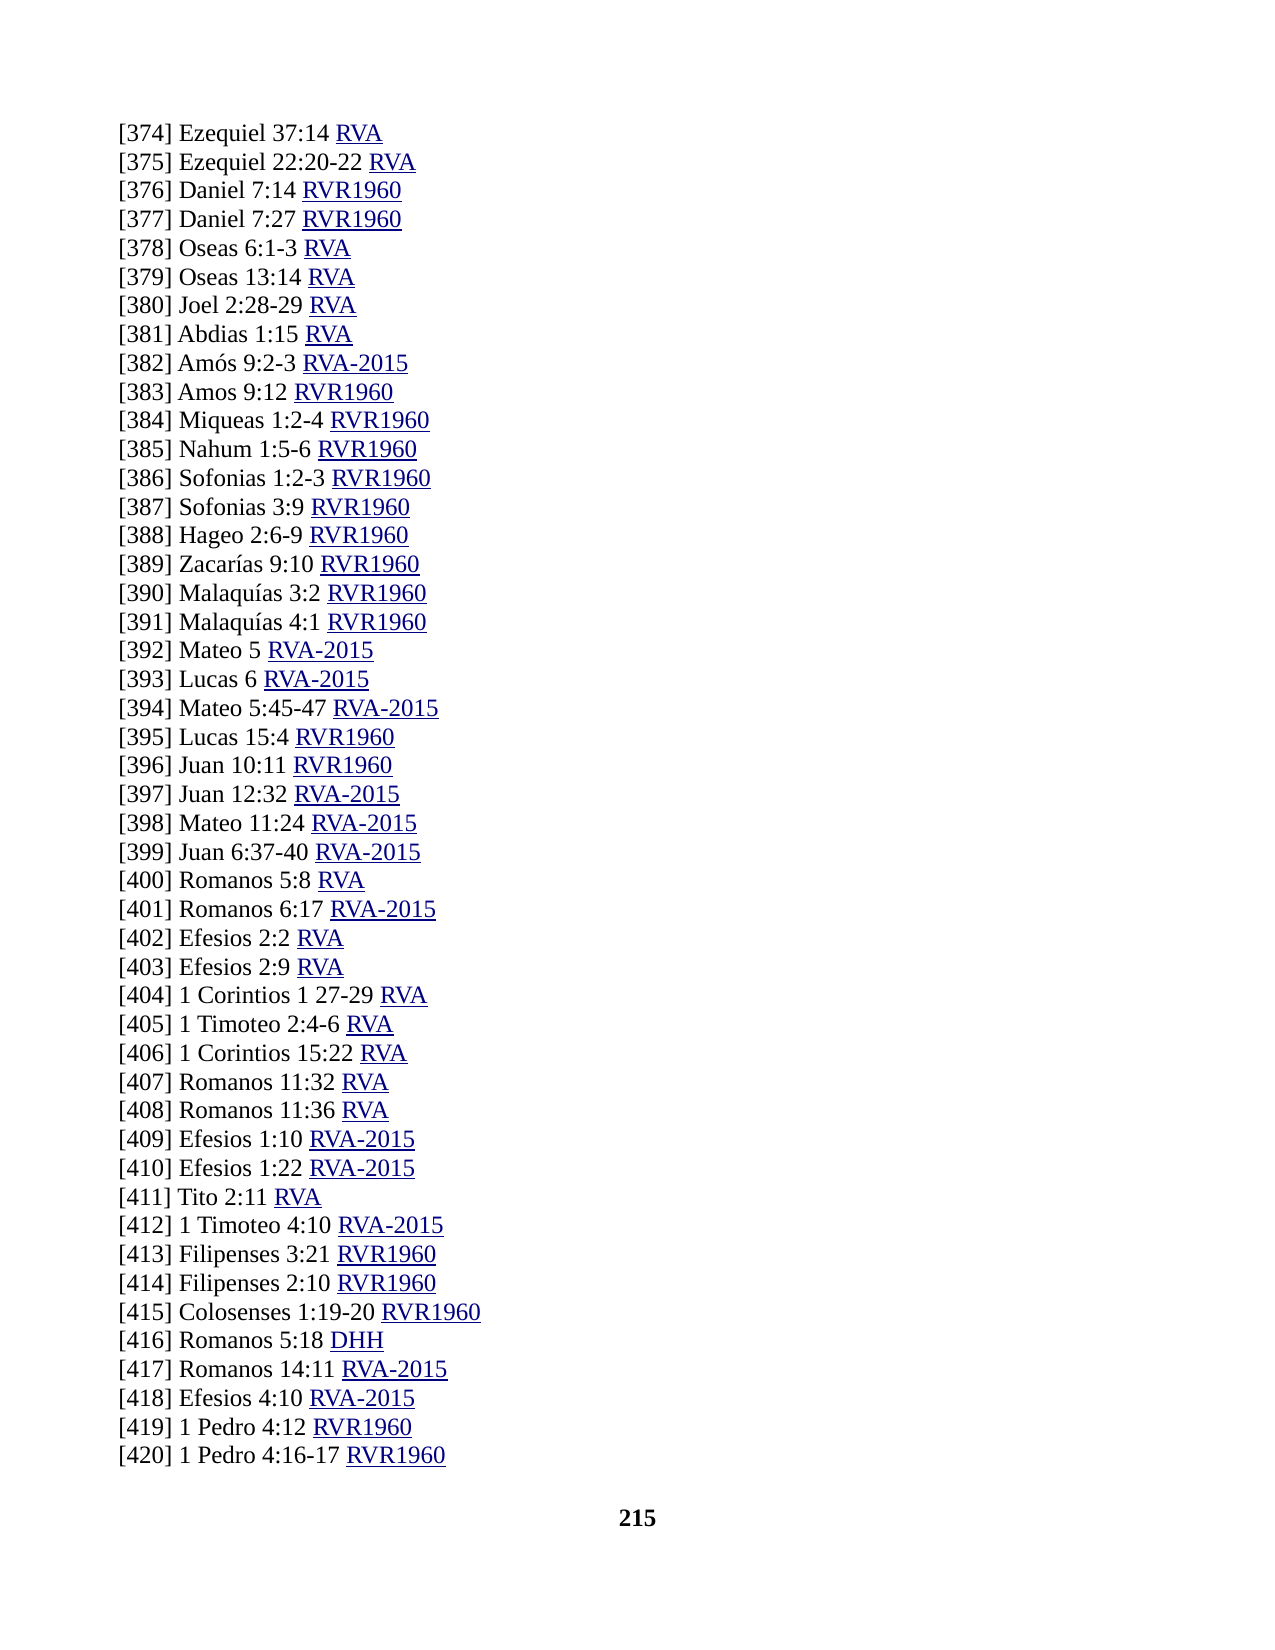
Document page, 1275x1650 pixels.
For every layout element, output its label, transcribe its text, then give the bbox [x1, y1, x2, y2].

text 1 Corintios 1 27-29 RVA [118, 981, 1157, 1009]
text Mateo 5 RVA-2015 [118, 636, 1157, 664]
text 1 Pedro 4:12 RVR1960 [118, 1412, 1157, 1441]
text Amos 9:12 RVR1960 [118, 377, 1157, 406]
text Romanos 14:11 RVA-2015 [118, 1354, 1157, 1383]
text Romanos 11:36 RVA [118, 1096, 1157, 1124]
text Romanos 5:8 RVA [118, 866, 1157, 894]
text Colosenses 1:19-20 RVR1960 [118, 1297, 1157, 1326]
text Malaquías 4:1 RVR1960 [118, 607, 1157, 636]
text Filipenses 2:10 RVR1960 [118, 1268, 1157, 1297]
text Daniel 7:14 RVR1960 [118, 176, 1157, 204]
text Oseas 6:1-3 RVA [118, 233, 1157, 262]
text Amós 9:2-3 RVA-2015 [118, 348, 1157, 377]
text Filipenses 3:21 RVR1960 [118, 1239, 1157, 1268]
text 1 Timoteo 2:4-6 RVA [118, 1009, 1157, 1038]
text Sofonias 1:2-3 RVR1960 [118, 463, 1157, 492]
text Lucas 15:4 RVR1960 [118, 722, 1157, 751]
text Lucas 6 RVA-2015 [118, 664, 1157, 693]
text Abdias 1:15 RVA [118, 319, 1157, 348]
text Efesios 4:10 RVA-2015 [118, 1383, 1157, 1412]
text Joel 2:28-29 RVA [118, 291, 1157, 319]
text Romanos 11:32 RVA [118, 1067, 1157, 1096]
text Tito 2:11 RVA [118, 1182, 1157, 1211]
text Hageo 2:6-9 RVR1960 [118, 521, 1157, 549]
text Mateo 11:24 RVA-2015 [118, 808, 1157, 837]
text Efesios 1:22 RVA-2015 [118, 1153, 1157, 1182]
text Romanos 6:17 RVA-2015 [118, 894, 1157, 923]
text Zacarías 9:10 RVR1960 [118, 549, 1157, 578]
text Nahum 1:5-6 RVR1960 [118, 434, 1157, 463]
text Efesios 2:9 RVA [118, 952, 1157, 981]
text Sofonias 3:9 RVR1960 [118, 492, 1157, 521]
text Daniel 7:27 RVR1960 [118, 204, 1157, 233]
text Juan 6:37-40 RVA-2015 [118, 837, 1157, 866]
text 1 Pedro 4:16-17 RVR1960 [118, 1441, 1157, 1469]
text Malaquías 3:2 RVR1960 [118, 578, 1157, 607]
text Efesios 1:10 RVA-2015 [118, 1124, 1157, 1153]
text Ezequiel 37:14 RVA [118, 118, 1157, 147]
text Juan 12:32 RVA-2015 [118, 779, 1157, 808]
text Oseas 13:14 RVA [118, 262, 1157, 291]
text Juan 10:11 RVR1960 [118, 751, 1157, 779]
text Mateo 5:45-47 RVA-2015 [118, 693, 1157, 722]
text Ezequiel 22:20-22 RVA [118, 147, 1157, 176]
text 1 Corintios 15:22 RVA [118, 1038, 1157, 1067]
text 1 Timoteo 4:10 RVA-2015 [118, 1211, 1157, 1239]
text Romanos 5:18 DHH [118, 1326, 1157, 1354]
text Efesios 2:2 RVA [118, 923, 1157, 952]
text Miqueas 1:2-4 RVR1960 [118, 406, 1157, 434]
